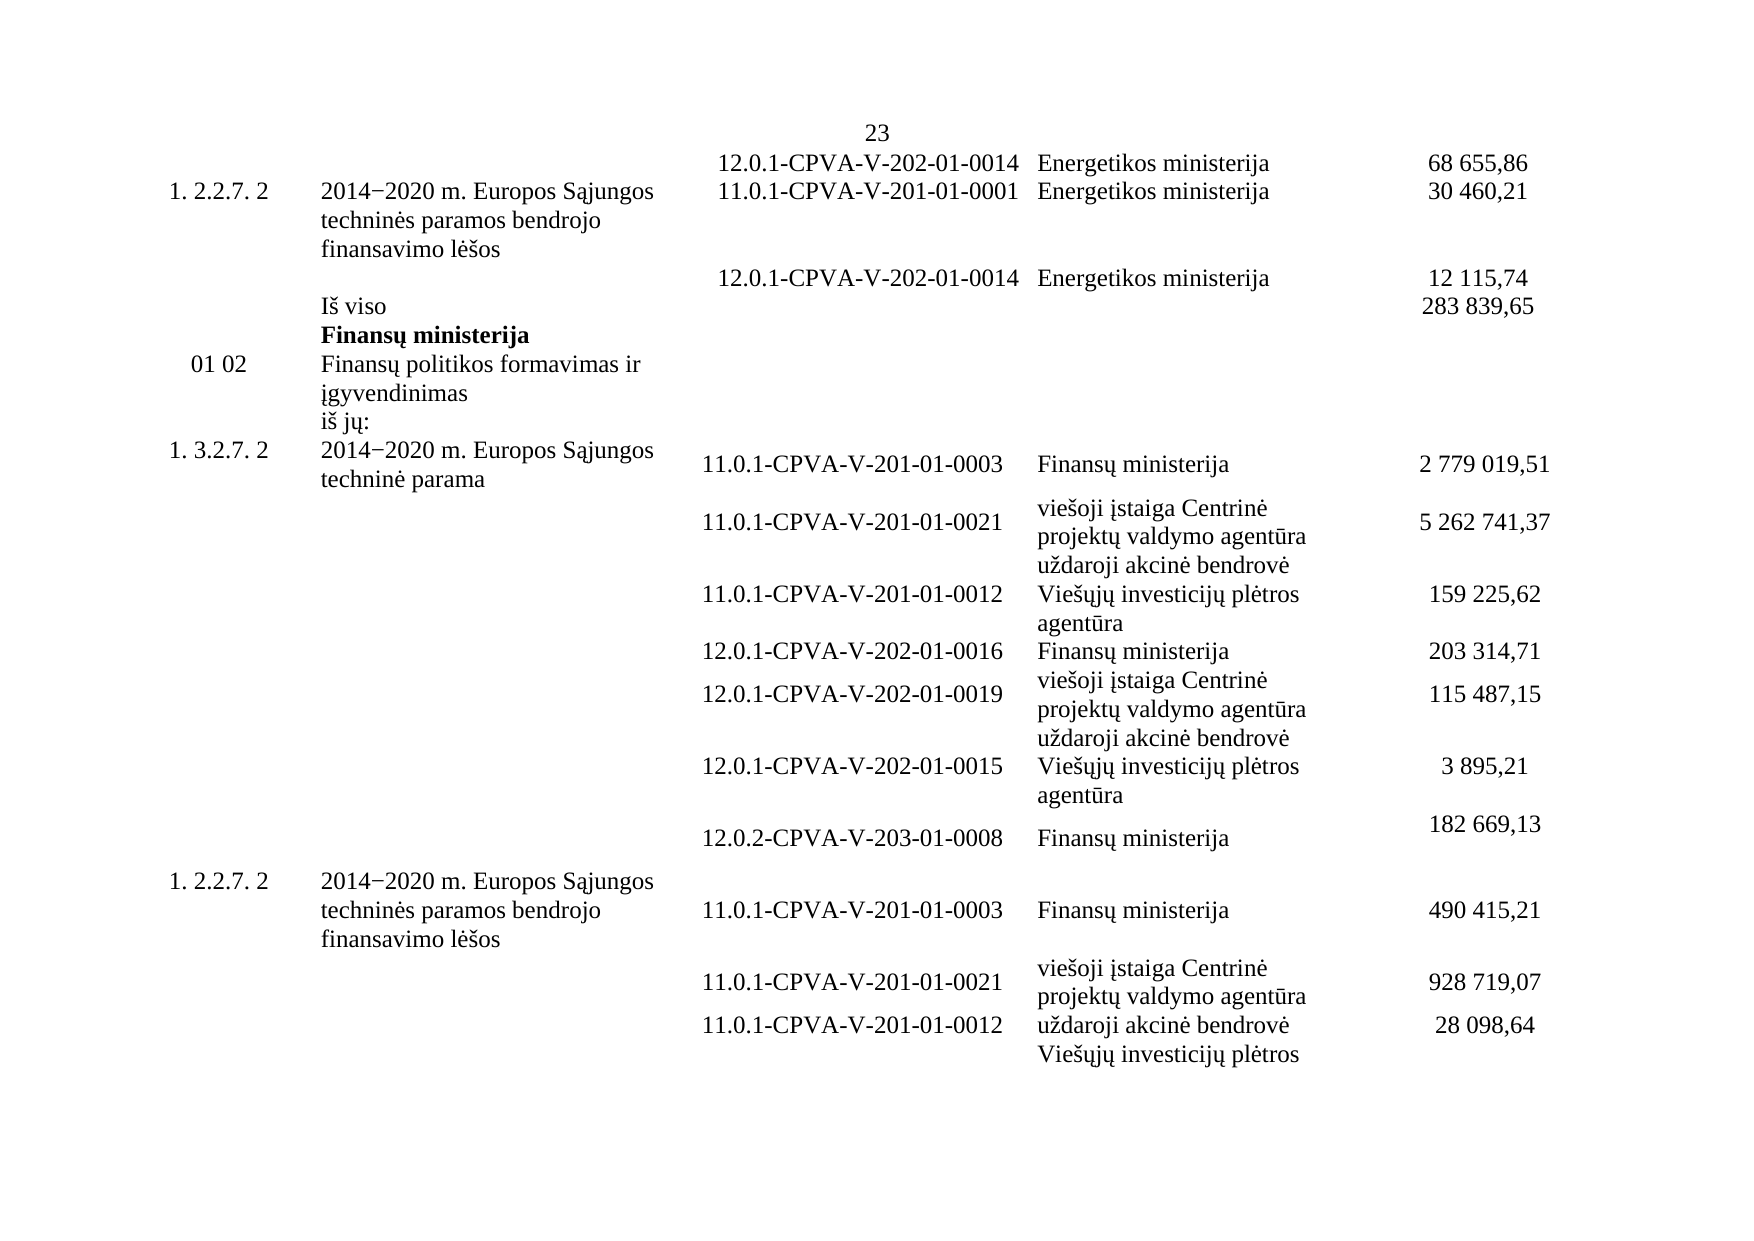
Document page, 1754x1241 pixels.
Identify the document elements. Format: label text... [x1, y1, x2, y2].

table_cell [118, 493, 319, 550]
table_cell 12.0.1-CPVA-V-202-01-0014 [701, 263, 1036, 291]
table_cell Finansų ministerija [1036, 636, 1341, 665]
table_cell Finansų ministerija [1036, 435, 1341, 493]
table_cell Energetikos ministerija [1036, 148, 1341, 176]
table_cell [118, 550, 319, 636]
table_cell 283 839,65 [1341, 291, 1615, 320]
table_cell [701, 320, 1036, 349]
table_cell 1. 3.2.7. 2 [118, 435, 319, 493]
table_cell [701, 406, 1036, 435]
table_cell [118, 636, 319, 665]
table_cell 12.0.1-CPVA-V-202-01-0019 [701, 665, 1036, 723]
table_cell [1341, 349, 1615, 406]
table_cell Finansų ministerija [1036, 809, 1341, 866]
table_cell 12.0.2-CPVA-V-203-01-0008 [701, 809, 1036, 866]
table_cell [118, 406, 319, 435]
table_cell [118, 263, 319, 291]
table_cell [118, 320, 319, 349]
table_cell viešoji įstaiga Centrinė projektų valdymo agentūra [1036, 953, 1341, 1010]
table_cell 01 02 [118, 349, 319, 406]
table_cell [1341, 320, 1615, 349]
table_cell [118, 809, 319, 866]
table_cell 12.0.1-CPVA-V-202-01-0015 [701, 723, 1036, 809]
table_cell [118, 723, 319, 809]
table_cell 2014−2020 m. Europos Sąjungos techninės paramos bendrojo finansavimo lėšos [319, 866, 701, 953]
table_cell 115 487,15 [1341, 665, 1615, 723]
table_cell [118, 953, 319, 1010]
table_cell 3 895,21 [1341, 723, 1615, 809]
table_cell 2014−2020 m. Europos Sąjungos techninė parama [319, 435, 701, 493]
table_cell [1036, 291, 1341, 320]
table_cell 11.0.1-CPVA-V-201-01-0021 [701, 953, 1036, 1010]
table_cell 1. 2.2.7. 2 [118, 176, 319, 263]
table_cell [319, 263, 701, 291]
table_cell [319, 665, 701, 723]
table_cell 159 225,62 [1341, 550, 1615, 636]
table_cell [319, 809, 701, 866]
table_cell [118, 1010, 319, 1068]
table_cell [118, 665, 319, 723]
table_cell 490 415,21 [1341, 866, 1615, 953]
table_cell uždaroji akcinė bendrovė Viešųjų investicijų plėtros agentūra [1036, 723, 1341, 809]
table_cell 11.0.1-CPVA-V-201-01-0003 [701, 435, 1036, 493]
table_cell 182 669,13 [1341, 809, 1615, 866]
table_cell [319, 550, 701, 636]
table_cell 1. 2.2.7. 2 [118, 866, 319, 953]
table_cell 12.0.1-CPVA-V-202-01-0014 [701, 148, 1036, 176]
table_cell Energetikos ministerija [1036, 263, 1341, 291]
table_cell [118, 291, 319, 320]
table_cell viešoji įstaiga Centrinė projektų valdymo agentūra [1036, 493, 1341, 550]
table_cell [1036, 349, 1341, 406]
table_cell iš jų: [319, 406, 701, 435]
table_cell 2 779 019,51 [1341, 435, 1615, 493]
table_cell uždaroji akcinė bendrovė Viešųjų investicijų plėtros agentūra [1036, 550, 1341, 636]
table_cell [319, 953, 701, 1010]
table_cell Energetikos ministerija [1036, 176, 1341, 263]
table_cell [319, 1010, 701, 1068]
table_cell 11.0.1-CPVA-V-201-01-0021 [701, 493, 1036, 550]
table_cell [118, 148, 319, 176]
table_cell [319, 148, 701, 176]
table_cell Finansų ministerija [319, 320, 701, 349]
table_cell 12.0.1-CPVA-V-202-01-0016 [701, 636, 1036, 665]
table_cell [319, 723, 701, 809]
table_cell 11.0.1-CPVA-V-201-01-0003 [701, 866, 1036, 953]
table_cell 5 262 741,37 [1341, 493, 1615, 550]
table_cell Finansų ministerija [1036, 866, 1341, 953]
table_cell 28 098,64 [1341, 1010, 1615, 1068]
table_cell 928 719,07 [1341, 953, 1615, 1010]
table_cell [701, 349, 1036, 406]
table_cell [319, 493, 701, 550]
table_cell 30 460,21 [1341, 176, 1615, 263]
table_cell [1036, 406, 1341, 435]
table_cell Finansų politikos formavimas ir įgyvendinimas [319, 349, 701, 406]
table_cell [1036, 320, 1341, 349]
table_cell 11.0.1-CPVA-V-201-01-0012 [701, 1010, 1036, 1068]
table_cell 12 115,74 [1341, 263, 1615, 291]
table_cell viešoji įstaiga Centrinė projektų valdymo agentūra [1036, 665, 1341, 723]
table_cell [319, 636, 701, 665]
table_cell [701, 291, 1036, 320]
table_cell 11.0.1-CPVA-V-201-01-0012 [701, 550, 1036, 636]
table_cell 11.0.1-CPVA-V-201-01-0001 [701, 176, 1036, 263]
table_cell Iš viso [319, 291, 701, 320]
table_cell 2014−2020 m. Europos Sąjungos techninės paramos bendrojo finansavimo lėšos [319, 176, 701, 263]
table_cell [1341, 406, 1615, 435]
table_cell 68 655,86 [1341, 148, 1615, 176]
table_cell 203 314,71 [1341, 636, 1615, 665]
table_cell uždaroji akcinė bendrovė Viešųjų investicijų plėtros [1036, 1010, 1341, 1068]
